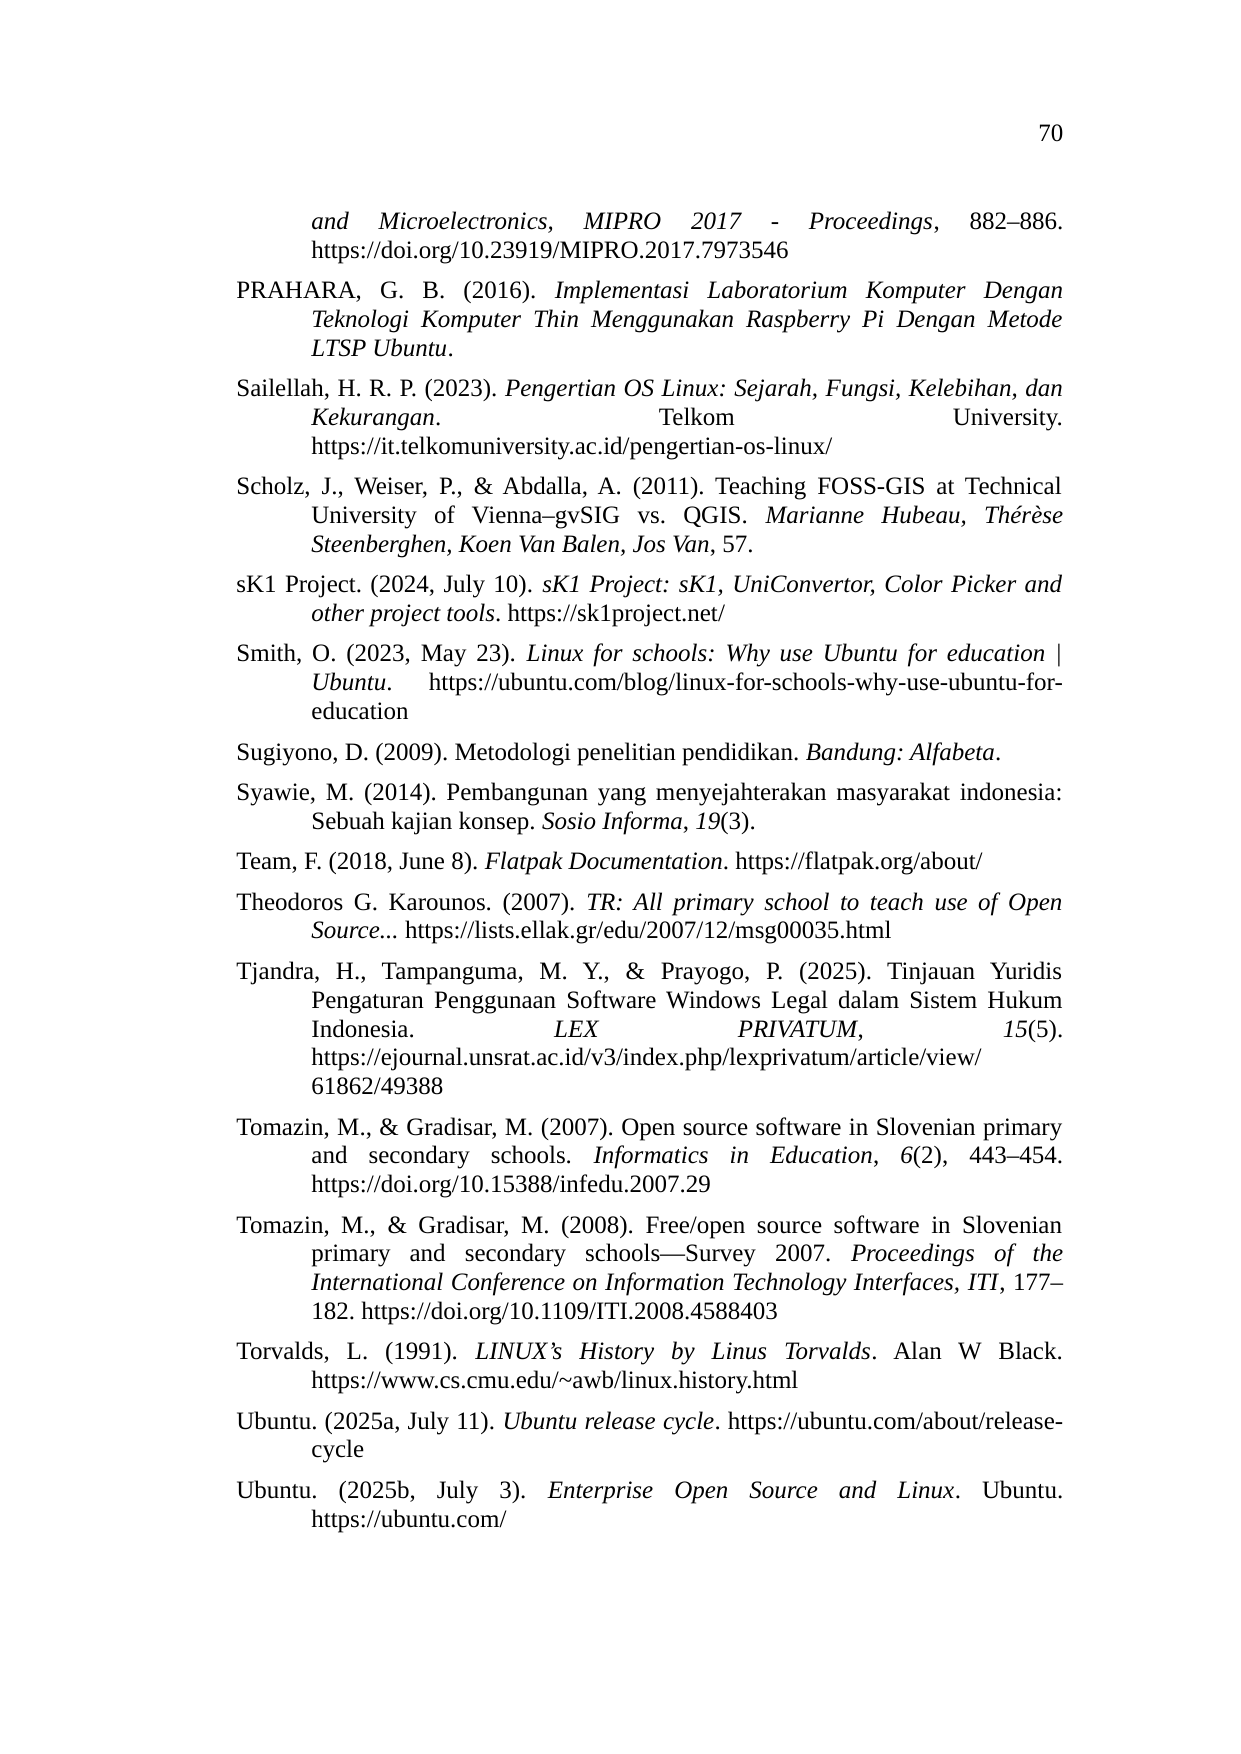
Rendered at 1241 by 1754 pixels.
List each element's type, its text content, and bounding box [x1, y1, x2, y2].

text Sugiyono, D. (2009). Metodologi penelitian pendidikan. Bandung: Alfabeta. [236, 737, 1063, 765]
text Ubuntu. (2025b, July 3). Enterprise Open Source and Linux. Ubuntu. https://ubuntu.com/ [236, 1475, 1063, 1532]
text Theodoros G. Karounos. (2007). TR: All primary school to teach use of Open Source... https://lists.ellak.gr/edu/2007/12/msg00035.html [236, 887, 1063, 944]
text Team, F. (2018, June 8). Flatpak Documentation. https://flatpak.org/about/ [236, 846, 1063, 875]
text Tomazin, M., & Gradisar, M. (2007). Open source software in Slovenian primary and secondary schools. Informatics in Education, 6(2), 443–454. https://doi.org/10.15388/infedu.2007.29 [236, 1112, 1063, 1198]
text Torvalds, L. (1991). LINUX’s History by Linus Torvalds. Alan W Black. https://www.cs.cmu.edu/~awb/linux.history.html [236, 1336, 1063, 1394]
text PRAHARA, G. B. (2016). Implementasi Laboratorium Komputer Dengan Teknologi Komputer Thin Menggunakan Raspberry Pi Dengan Metode LTSP Ubuntu. [236, 275, 1063, 361]
text Sailellah, H. R. P. (2023). Pengertian OS Linux: Sejarah, Fungsi, Kelebihan, dan Kekurangan. Telkom University. https://it.telkomuniversity.ac.id/pengertian-os-linux/ [236, 373, 1063, 459]
text Scholz, J., Weiser, P., & Abdalla, A. (2011). Teaching FOSS-GIS at Technical University of Vienna–gvSIG vs. QGIS. Marianne Hubeau, Thérèse Steenberghen, Koen Van Balen, Jos Van, 57. [236, 471, 1063, 557]
text sK1 Project. (2024, July 10). sK1 Project: sK1, UniConvertor, Color Picker and other project tools. https://sk1project.net/ [236, 569, 1063, 627]
text Tjandra, H., Tampanguma, M. Y., & Prayogo, P. (2025). Tinjauan Yuridis Pengaturan Penggunaan Software Windows Legal dalam Sistem Hukum Indonesia. LEX PRIVATUM, 15(5). https://ejournal.unsrat.ac.id/v3/index.php/lexprivatum/article/view/61862/49388 [236, 956, 1063, 1100]
text Syawie, M. (2014). Pembangunan yang menyejahterakan masyarakat indonesia: Sebuah kajian konsep. Sosio Informa, 19(3). [236, 777, 1063, 834]
text Ubuntu. (2025a, July 11). Ubuntu release cycle. https://ubuntu.com/about/release-cycle [236, 1406, 1063, 1463]
text and Microelectronics, MIPRO 2017 - Proceedings, 882–886. https://doi.org/10.23919/MIPRO.2017.7973546 [236, 206, 1063, 263]
text Tomazin, M., & Gradisar, M. (2008). Free/open source software in Slovenian primary and secondary schools—Survey 2007. Proceedings of the International Conference on Information Technology Interfaces, ITI, 177–182. https://doi.org/10.1109/ITI.2008.4588403 [236, 1210, 1063, 1325]
text Smith, O. (2023, May 23). Linux for schools: Why use Ubuntu for education | Ubuntu. https://ubuntu.com/blog/linux-for-schools-why-use-ubuntu-for-education [236, 638, 1063, 725]
